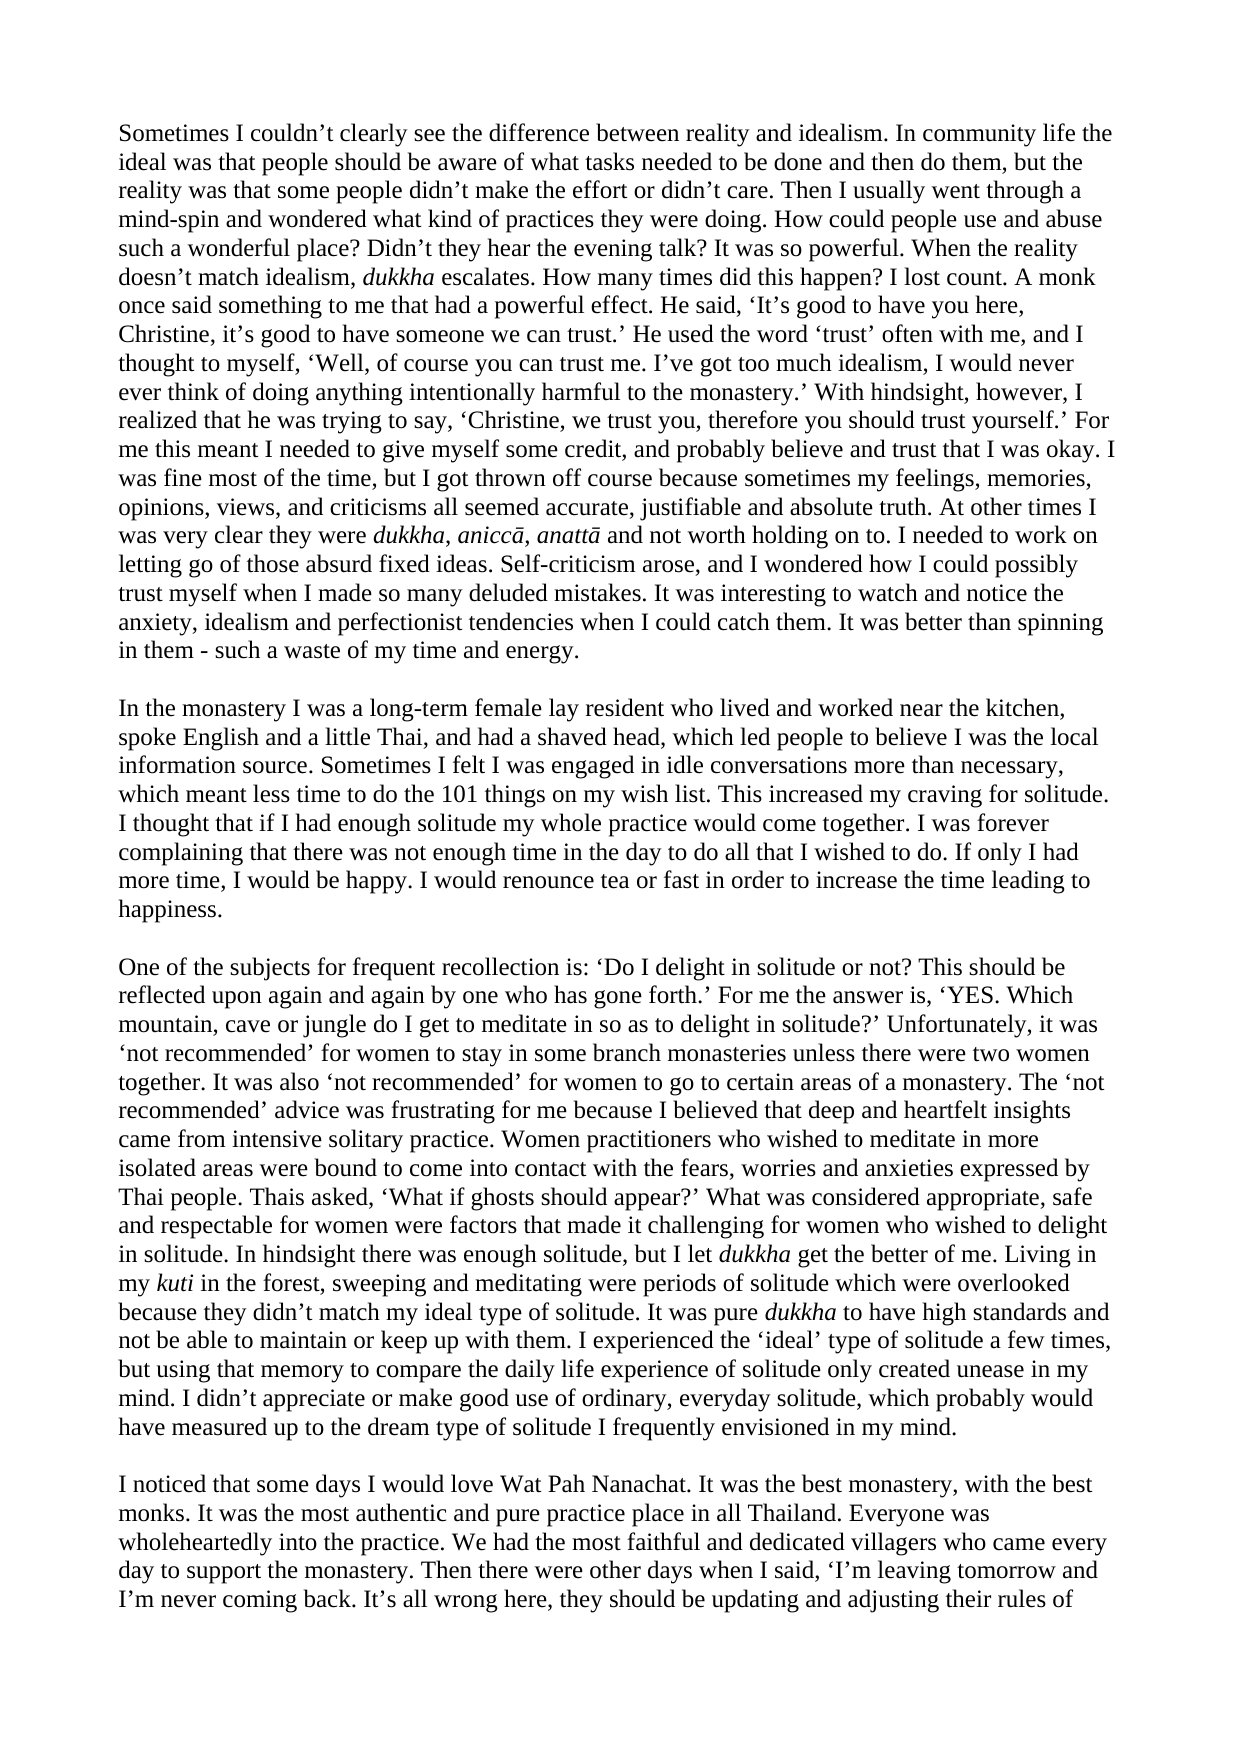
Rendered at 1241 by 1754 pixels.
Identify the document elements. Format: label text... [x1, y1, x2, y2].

text One of the subjects for frequent recollection is: ‘Do I delight in solitude or not? This should be reflected upon again and again by one who has gone forth.’ For me the answer is, ‘YES. Which mountain, cave or jungle do I get to meditate in so as to delight in solitude?’ Unfortunately, it was ‘not recommended’ for women to stay in some branch monasteries unless there were two women together. It was also ‘not recommended’ for women to go to certain areas of a monastery. The ‘not recommended’ advice was frustrating for me because I believed that deep and heartfelt insights came from intensive solitary practice. Women practitioners who wished to meditate in more isolated areas were bound to come into contact with the fears, worries and anxieties expressed by Thai people. Thais asked, ‘What if ghosts should appear?’ What was considered appropriate, safe and respectable for women were factors that made it challenging for women who wished to delight in solitude. In hindsight there was enough solitude, but I let dukkha get the better of me. Living in my kuti in the forest, sweeping and meditating were periods of solitude which were overlooked because they didn’t match my ideal type of solitude. It was pure dukkha to have high standards and not be able to maintain or keep up with them. I experienced the ‘ideal’ type of solitude a few times, but using that memory to compare the daily life experience of solitude only created unease in my mind. I didn’t appreciate or make good use of ordinary, everyday solitude, which probably would have measured up to the dream type of solitude I frequently envisioned in my mind. [118, 952, 1122, 1441]
text Sometimes I couldn’t clearly see the difference between reality and idealism. In community life the ideal was that people should be aware of what tasks needed to be done and then do them, but the reality was that some people didn’t make the effort or didn’t care. Then I usually went through a mind-spin and wondered what kind of practices they were doing. How could people use and abuse such a wonderful place? Didn’t they hear the evening talk? It was so powerful. When the reality doesn’t match idealism, dukkha escalates. How many times did this happen? I lost count. A monk once said something to me that had a powerful effect. He said, ‘It’s good to have you here, Christine, it’s good to have someone we can trust.’ He used the word ‘trust’ often with me, and I thought to myself, ‘Well, of course you can trust me. I’ve got too much idealism, I would never ever think of doing anything intentionally harmful to the monastery.’ With hindsight, however, I realized that he was trying to say, ‘Christine, we trust you, therefore you should trust yourself.’ For me this meant I needed to give myself some credit, and probably believe and trust that I was okay. I was fine most of the time, but I got thrown off course because sometimes my feelings, memories, opinions, views, and criticisms all seemed accurate, justifiable and absolute truth. At other times I was very clear they were dukkha, aniccā, anattā and not worth holding on to. I needed to work on letting go of those absurd fixed ideas. Self-criticism arose, and I wondered how I could possibly trust myself when I made so many deluded mistakes. It was interesting to watch and notice the anxiety, idealism and perfectionist tendencies when I could catch them. It was better than spinning in them - such a waste of my time and energy. [118, 118, 1122, 664]
text In the monastery I was a long-term female lay resident who lived and worked near the kitchen, spoke English and a little Thai, and had a shaved head, which led people to believe I was the local information source. Sometimes I felt I was engaged in idle conversations more than necessary, which meant less time to do the 101 things on my wish list. This increased my craving for solitude. I thought that if I had enough solitude my whole practice would come together. I was forever complaining that there was not enough time in the day to do all that I wished to do. If only I had more time, I would be happy. I would renounce tea or fast in order to increase the time leading to happiness. [118, 693, 1122, 923]
text I noticed that some days I would love Wat Pah Nanachat. It was the best monastery, with the best monks. It was the most authentic and pure practice place in all Thailand. Everyone was wholeheartedly into the practice. We had the most faithful and dedicated villagers who came every day to support the monastery. Then there were other days when I said, ‘I’m leaving tomorrow and I’m never coming back. It’s all wrong here, they should be updating and adjusting their rules of [118, 1469, 1122, 1613]
